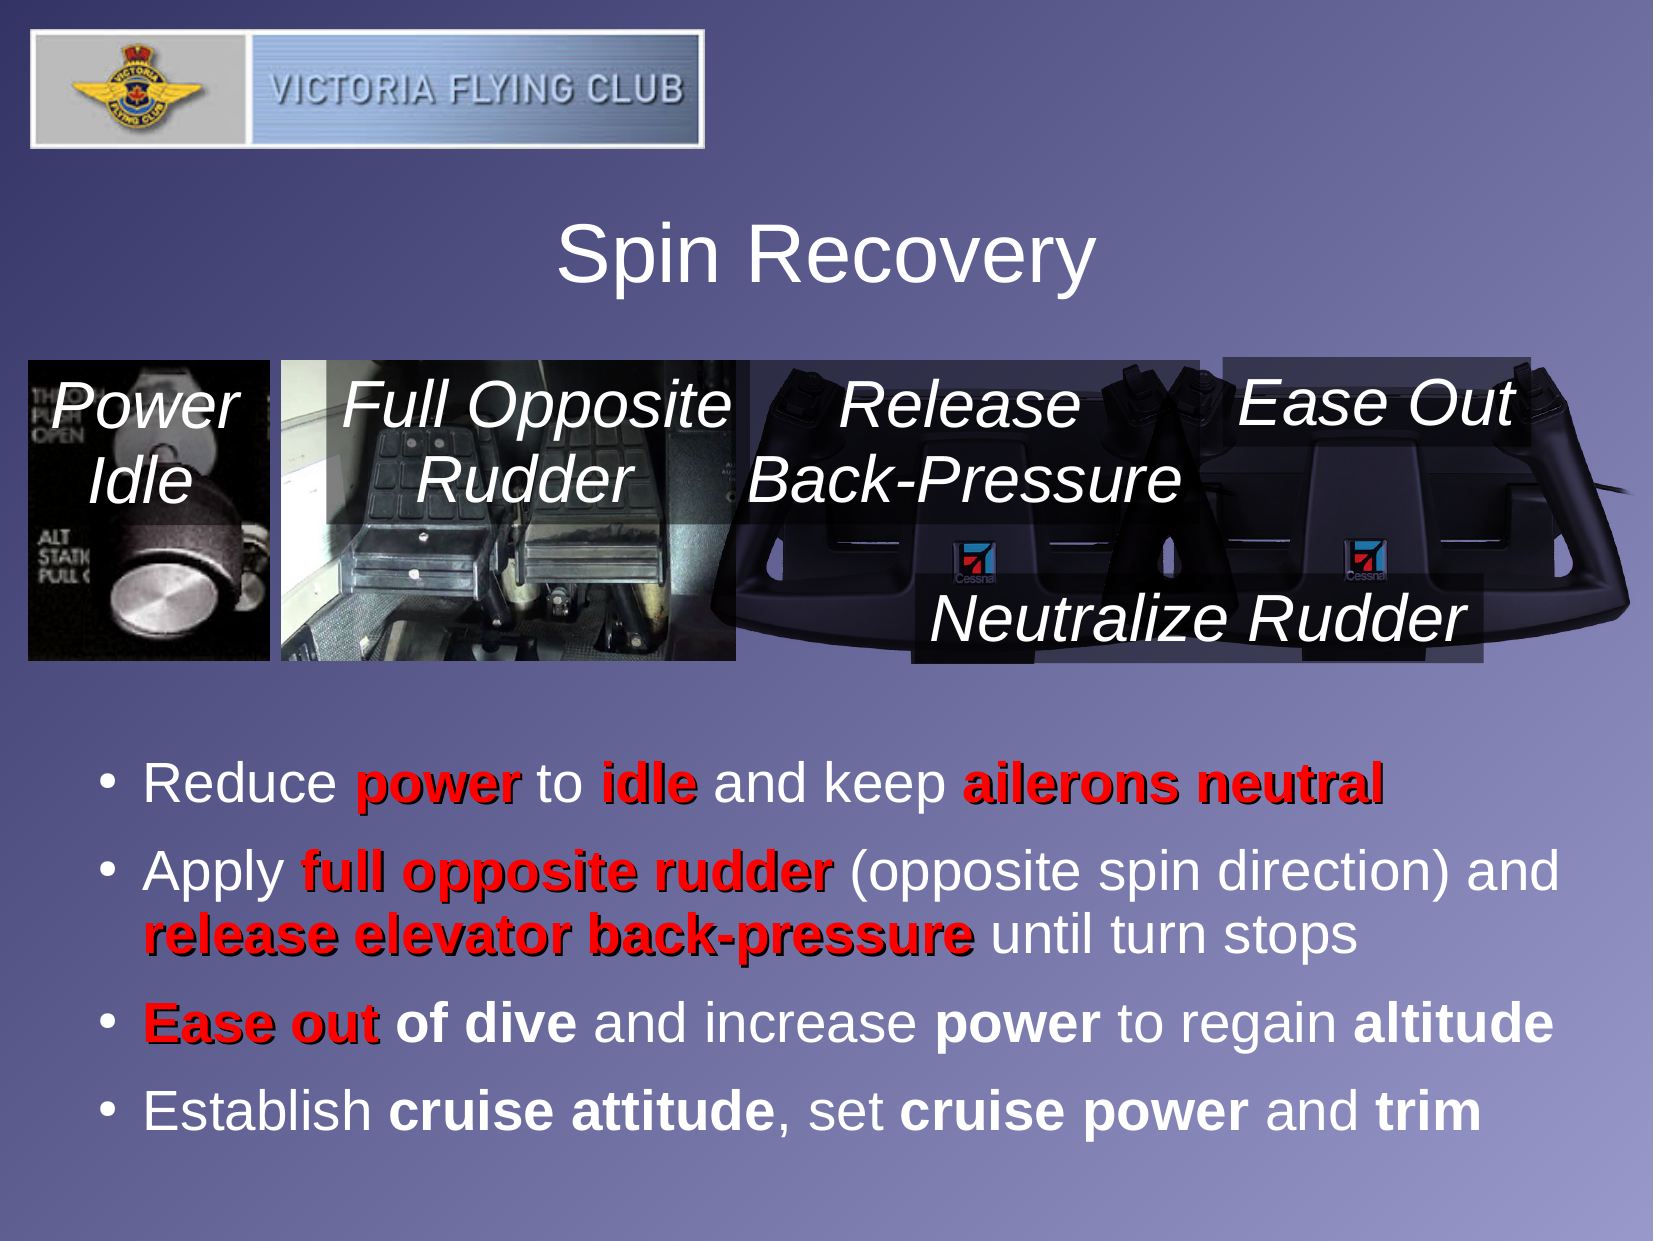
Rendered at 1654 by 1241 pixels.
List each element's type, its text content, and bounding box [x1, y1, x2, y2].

text_box Power Idle [35, 360, 255, 526]
text_box Release Back-Pressure [750, 360, 1200, 525]
text_box Neutralize Rudder [915, 573, 1484, 664]
picture [281, 360, 1636, 664]
text_box Ease Out [1222, 357, 1532, 447]
list Reduce power to idle and keep ailerons neutral Apply full opposite rudder (opposite spin direction) and release elevator back-pressure until turn stops Ease out of dive and increase power to regain altitude Establish cruise attitude, set cruise power and trim [82, 750, 1571, 1201]
title Spin Recovery [82, 150, 1571, 358]
text_box Full Opposite Rudder [326, 360, 750, 525]
picture [30, 29, 705, 149]
picture [28, 360, 270, 661]
